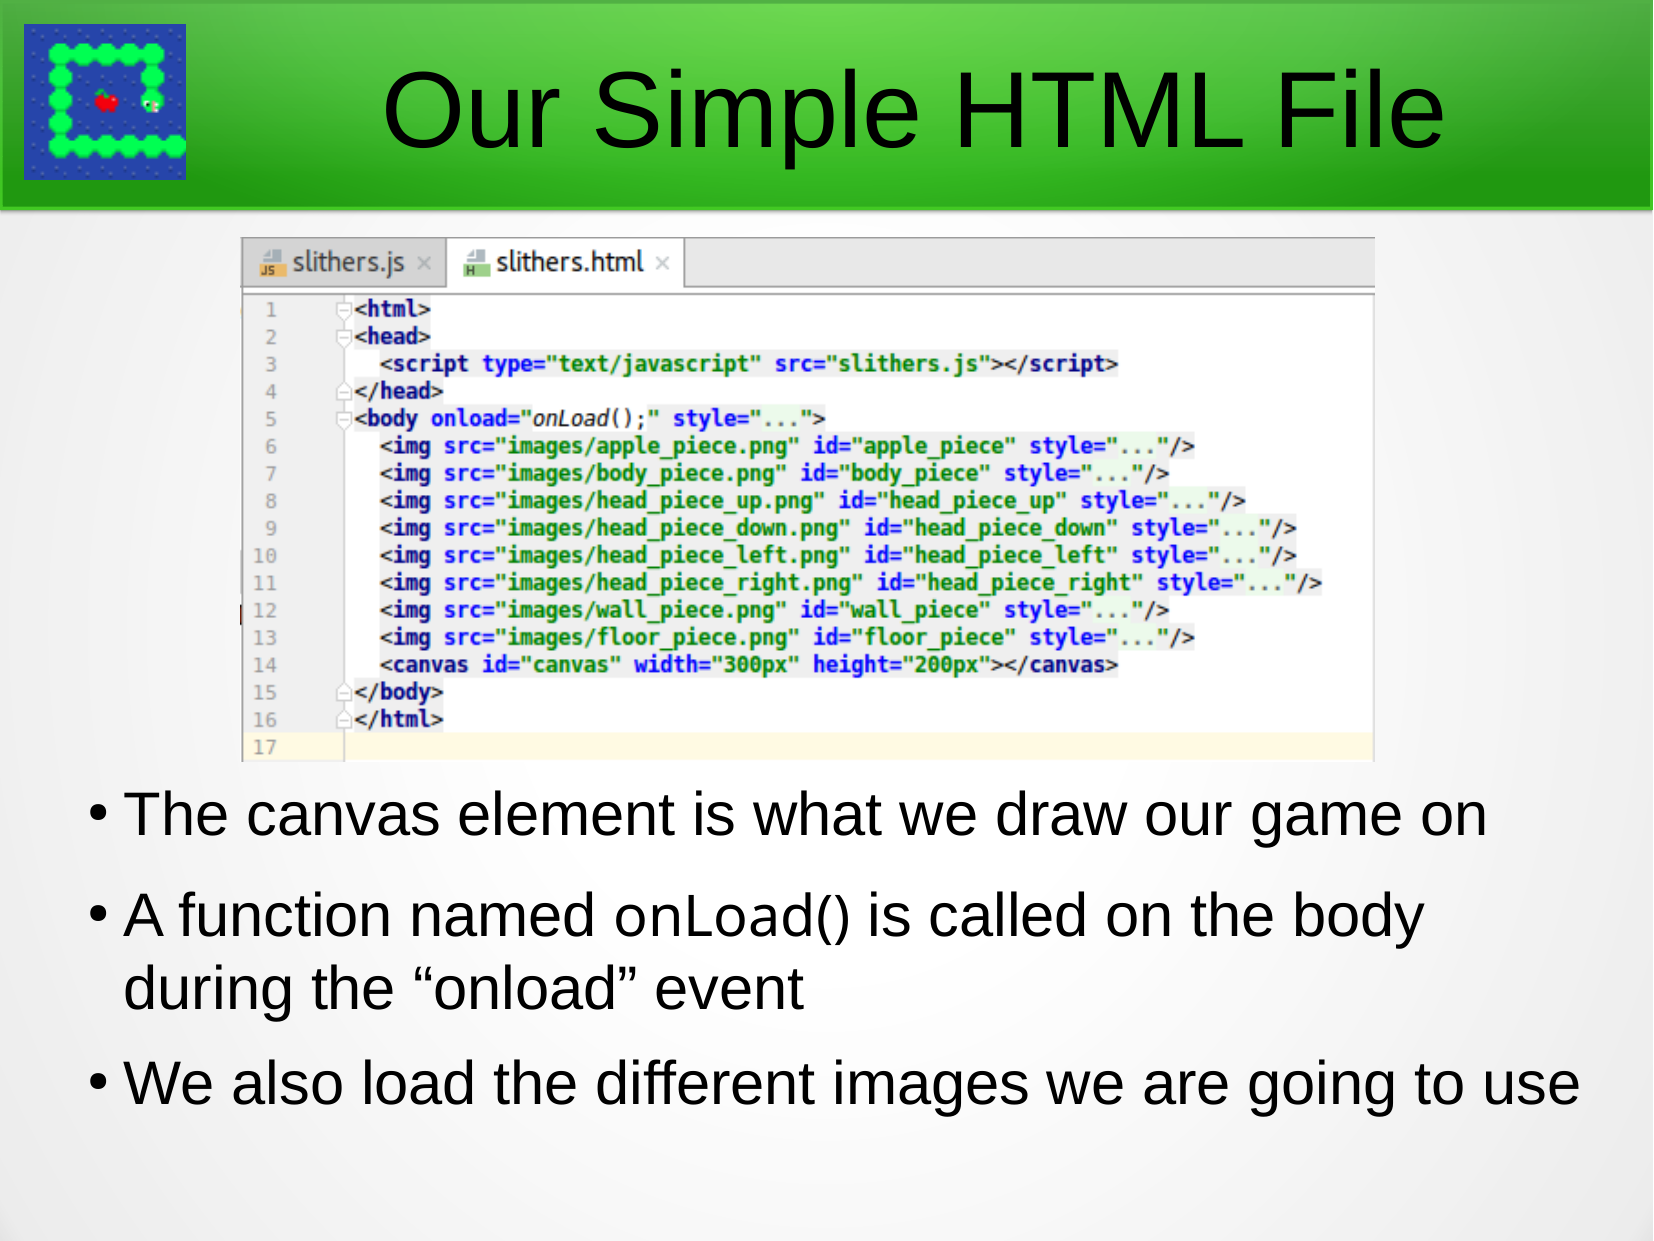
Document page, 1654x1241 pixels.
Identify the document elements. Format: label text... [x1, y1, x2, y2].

picture [240, 237, 1375, 762]
picture [24, 24, 186, 180]
list The canvas element is what we draw our game on A function named onLoad() is called on the body during the “onload” event We also load the different images we are going to use [75, 780, 1583, 1171]
title Our Simple HTML File [195, 30, 1636, 190]
